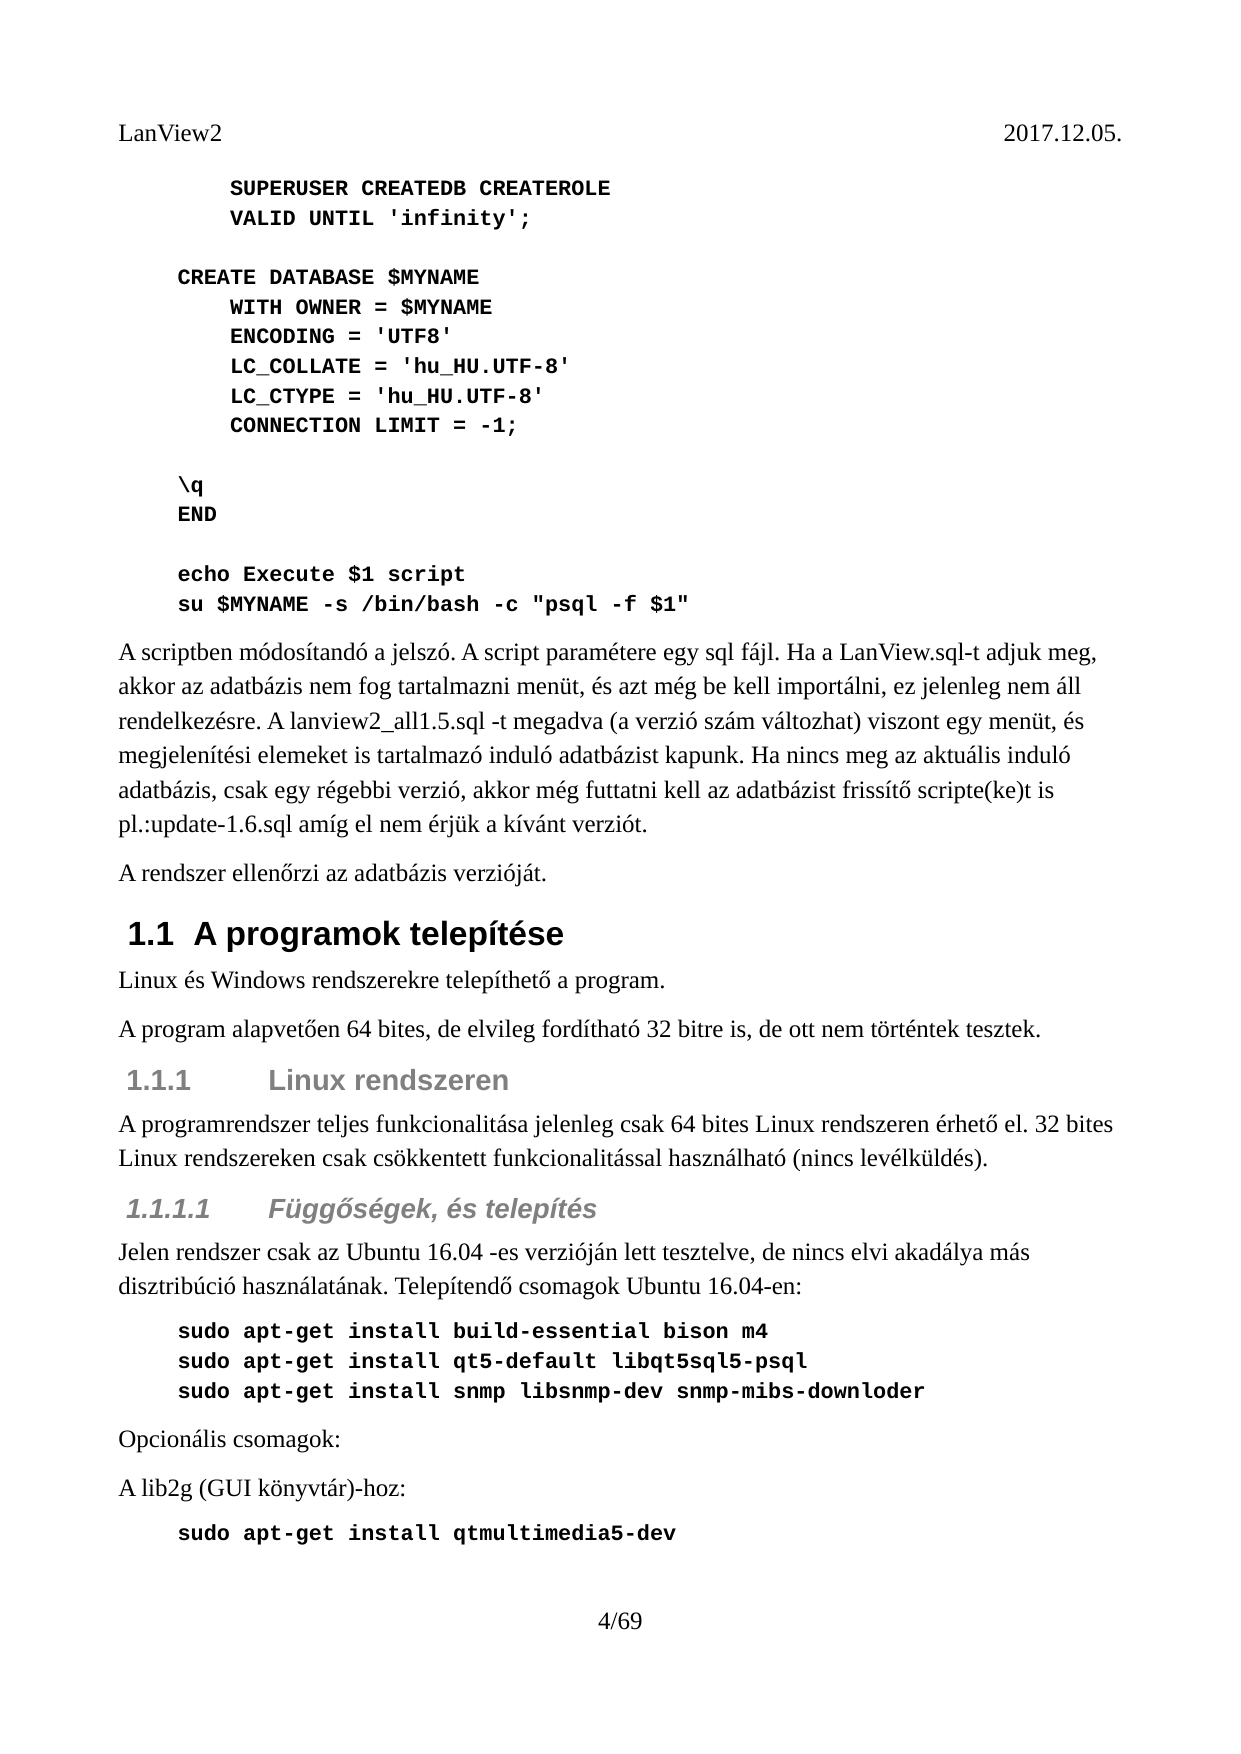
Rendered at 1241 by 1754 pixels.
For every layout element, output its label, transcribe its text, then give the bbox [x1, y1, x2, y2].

text A lib2g (GUI könyvtár)-hoz: [118, 1473, 1122, 1502]
text A program alapvetően 64 bites, de elvileg fordítható 32 bitre is, de ott nem történtek tesztek. [118, 1014, 1122, 1043]
subtitle Függőségek, és telepítés [118, 1193, 1122, 1224]
text SUPERUSER CREATEDB CREATEROLE VALID UNTIL 'infinity'; CREATE DATABASE $MYNAME WITH OWNER = $MYNAME ENCODING = 'UTF8' LC_COLLATE = 'hu_HU.UTF-8' LC_CTYPE = 'hu_HU.UTF-8' CONNECTION LIMIT = -1; \q END echo Execute $1 script su $MYNAME -s /bin/bash -c "psql -f $1" [177, 177, 1122, 617]
text Jelen rendszer csak az Ubuntu 16.04 -es verzióján lett tesztelve, de nincs elvi akadálya más disztribúció használatának. Telepítendő csomagok Ubuntu 16.04-en: [118, 1237, 1122, 1300]
subtitle A programok telepítése [118, 914, 1122, 952]
text sudo apt-get install build-essential bison m4 sudo apt-get install qt5-default libqt5sql5-psql sudo apt-get install snmp libsnmp-dev snmp-mibs-downloder [177, 1321, 1122, 1405]
text sudo apt-get install qtmultimedia5-dev [177, 1522, 1122, 1547]
text Linux és Windows rendszerekre telepíthető a program. [118, 965, 1122, 994]
text A rendszer ellenőrzi az adatbázis verzióját. [118, 858, 1122, 887]
text A scriptben módosítandó a jelszó. A script paramétere egy sql fájl. Ha a LanView.sql-t adjuk meg, akkor az adatbázis nem fog tartalmazni menüt, és azt még be kell importálni, ez jelenleg nem áll rendelkezésre. A lanview2_all1.5.sql -t megadva (a verzió szám változhat) viszont egy menüt, és megjelenítési elemeket is tartalmazó induló adatbázist kapunk. Ha nincs meg az aktuális induló adatbázis, csak egy régebbi verzió, akkor még futtatni kell az adatbázist frissítő scripte(ke)t is pl.:update-1.6.sql amíg el nem érjük a kívánt verziót. [118, 637, 1122, 838]
text A programrendszer teljes funkcionalitása jelenleg csak 64 bites Linux rendszeren érhető el. 32 bites Linux rendszereken csak csökkentett funkcionalitással használható (nincs levélküldés). [118, 1109, 1122, 1172]
subtitle Linux rendszeren [118, 1063, 1122, 1097]
text Opcionális csomagok: [118, 1424, 1122, 1453]
